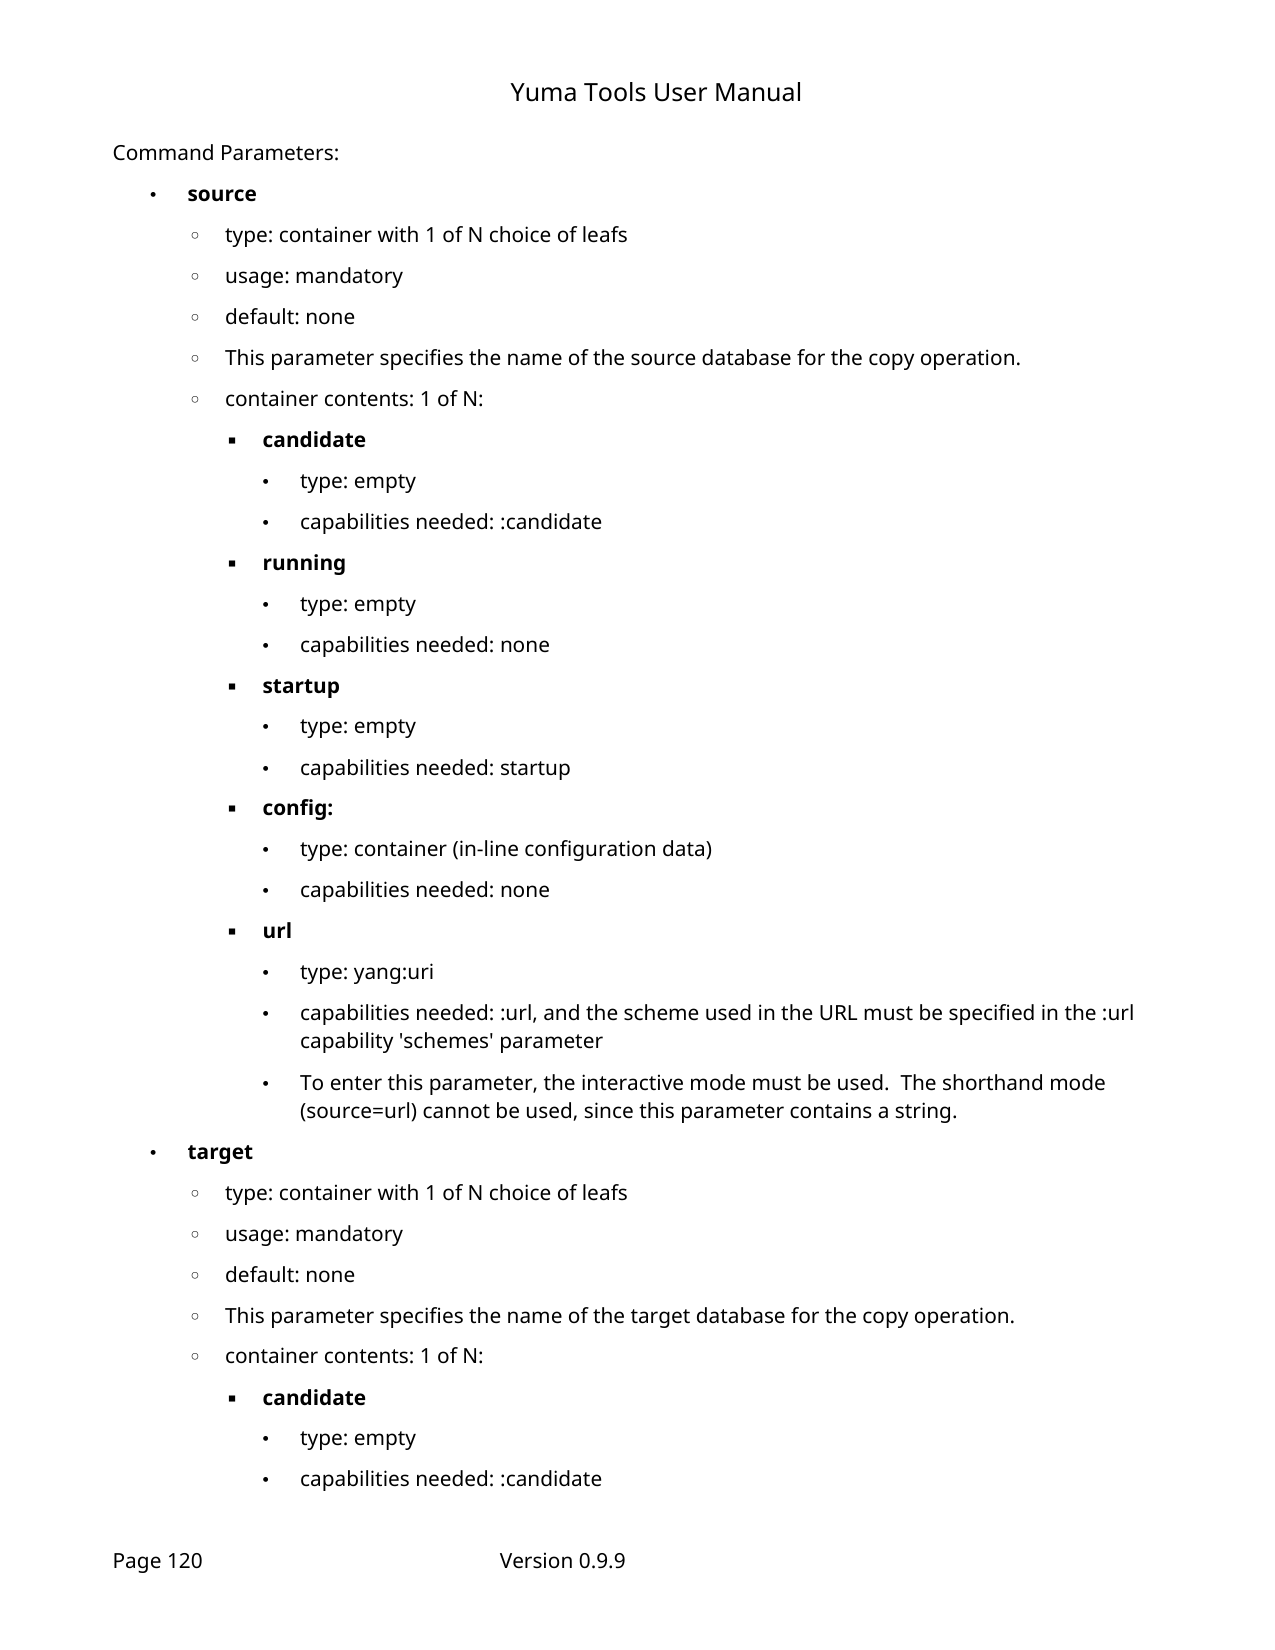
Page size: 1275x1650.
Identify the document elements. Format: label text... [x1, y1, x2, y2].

text Command Parameters: [112, 138, 1200, 167]
list config: [225, 793, 1200, 822]
list default: none [187, 1260, 1200, 1288]
list capabilities needed: :url, and the scheme used in the URL must be specified in the :url capability 'schemes' parameter [262, 998, 1200, 1055]
list This parameter specifies the name of the target database for the copy operation. [187, 1301, 1200, 1329]
list running [225, 548, 1200, 576]
list capabilities needed: startup [262, 753, 1200, 781]
list type: empty [262, 466, 1200, 494]
list capabilities needed: :candidate [262, 507, 1200, 535]
list default: none [187, 302, 1200, 331]
list container contents: 1 of N: [187, 384, 1200, 413]
list capabilities needed: none [262, 875, 1200, 904]
list type: empty [262, 589, 1200, 617]
list This parameter specifies the name of the source database for the copy operation. [187, 343, 1200, 372]
list candidate [225, 1383, 1200, 1411]
list usage: mandatory [187, 261, 1200, 290]
list target [150, 1137, 1200, 1165]
list type: empty [262, 1423, 1200, 1452]
list type: container (in-line configuration data) [262, 834, 1200, 863]
list startup [225, 671, 1200, 699]
list capabilities needed: :candidate [262, 1464, 1200, 1493]
list source [150, 179, 1200, 208]
list candidate [225, 425, 1200, 453]
list type: container with 1 of N choice of leafs [187, 220, 1200, 249]
list type: empty [262, 712, 1200, 740]
list container contents: 1 of N: [187, 1342, 1200, 1370]
list url [225, 916, 1200, 945]
list type: container with 1 of N choice of leafs [187, 1178, 1200, 1206]
list type: yang:uri [262, 957, 1200, 986]
list usage: mandatory [187, 1219, 1200, 1247]
list capabilities needed: none [262, 630, 1200, 658]
list To enter this parameter, the interactive mode must be used. The shorthand mode (source=url) cannot be used, since this parameter contains a string. [262, 1068, 1200, 1124]
